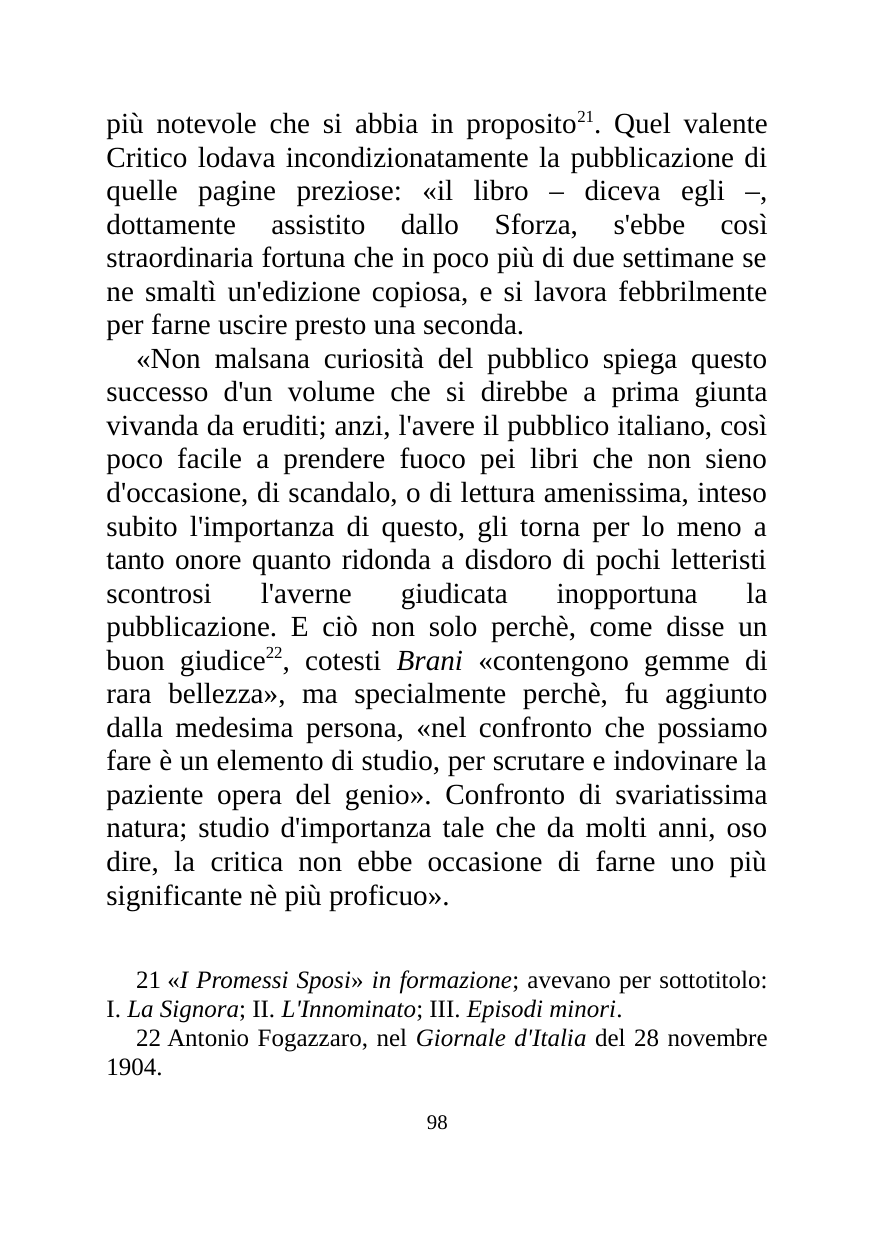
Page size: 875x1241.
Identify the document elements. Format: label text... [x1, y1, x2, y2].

text «I Promessi Sposi» in formazione; avevano per sottotitolo: I. La Signora; II. L'Innominato; III. Episodi minori. [106, 965, 768, 1023]
text «Non malsana curiosità del pubblico spiega questo successo d'un volume che si direbbe a prima giunta vivanda da eruditi; anzi, l'avere il pubblico italiano, così poco facile a prendere fuoco pei libri che non sieno d'occasione, di scandalo, o di lettura amenissima, inteso subito l'importanza di questo, gli torna per lo meno a tanto onore quanto ridonda a disdoro di pochi letteristi scontrosi l'averne giudicata inopportuna la pubblicazione. E ciò non solo perchè, come disse un buon giudice, cotesti Brani «contengono gemme di rara bellezza», ma specialmente perchè, fu aggiunto dalla medesima persona, «nel confronto che possiamo fare è un elemento di studio, per scrutare e indovinare la paziente opera del genio». Confronto di svariatissima natura; studio d'importanza tale che da molti anni, oso dire, la critica non ebbe occasione di farne uno più significante nè più proficuo». [106, 341, 768, 911]
text più notevole che si abbia in proposito. Quel valente Critico lodava incondizionatamente la pubblicazione di quelle pagine preziose: «il libro – diceva egli –, dottamente assistito dallo Sforza, s'ebbe così straordinaria fortuna che in poco più di due settimane se ne smaltì un'edizione copiosa, e si lavora febbrilmente per farne uscire presto una seconda. [106, 106, 768, 341]
text Antonio Fogazzaro, nel Giornale d'Italia del 28 novembre 1904. [106, 1023, 768, 1080]
